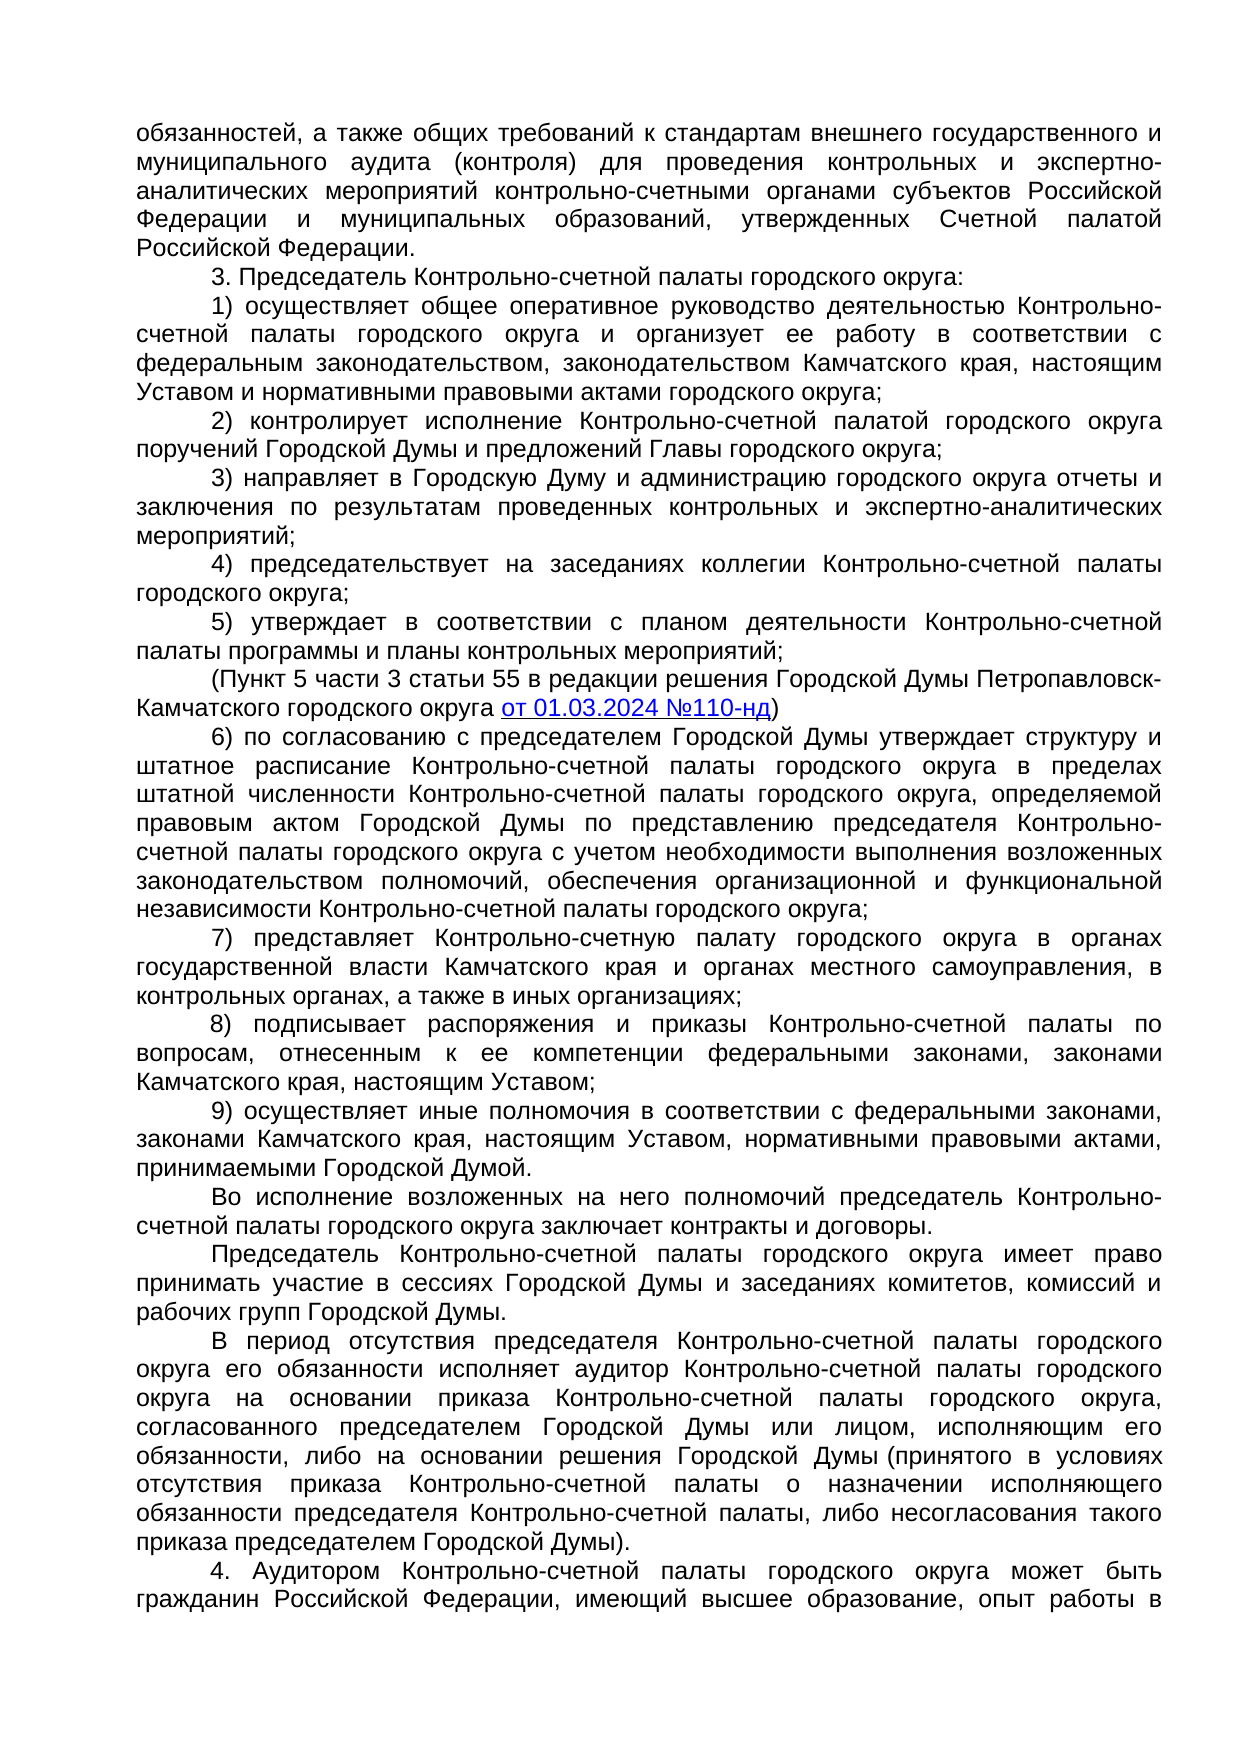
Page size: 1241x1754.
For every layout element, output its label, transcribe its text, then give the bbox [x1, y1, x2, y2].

text Председатель Контрольно-счетной палаты городского округа имеет право принимать участие в сессиях Городской Думы и заседаниях комитетов, комиссий и рабочих групп Городской Думы. [136, 1239, 1163, 1326]
text 4) председательствует на заседаниях коллегии Контрольно-счетной палаты городского округа; [136, 549, 1163, 607]
text Во исполнение возложенных на него полномочий председатель Контрольно-счетной палаты городского округа заключает контракты и договоры. [136, 1182, 1163, 1239]
text В период отсутствия председателя Контрольно-счетной палаты городского округа его обязанности исполняет аудитор Контрольно-счетной палаты городского округа на основании приказа Контрольно-счетной палаты городского округа, согласованного председателем Городской Думы или лицом, исполняющим его обязанности, либо на основании решения Городской Думы (принятого в условиях отсутствия приказа Контрольно-счетной палаты о назначении исполняющего обязанности председателя Контрольно-счетной палаты, либо несогласования такого приказа председателем Городской Думы). [136, 1326, 1163, 1556]
text 9) осуществляет иные полномочия в соответствии с федеральными законами, законами Камчатского края, настоящим Уставом, нормативными правовыми актами, принимаемыми Городской Думой. [136, 1096, 1163, 1182]
text 6) по согласованию с председателем Городской Думы утверждает структуру и штатное расписание Контрольно-счетной палаты городского округа в пределах штатной численности Контрольно-счетной палаты городского округа, определяемой правовым актом Городской Думы по представлению председателя Контрольно-счетной палаты городского округа с учетом необходимости выполнения возложенных законодательством полномочий, обеспечения организационной и функциональной независимости Контрольно-счетной палаты городского округа; [136, 722, 1163, 923]
text 8) подписывает распоряжения и приказы Контрольно-счетной палаты по вопросам, отнесенным к ее компетенции федеральными законами, законами Камчатского края, настоящим Уставом; [136, 1009, 1163, 1096]
text 2) контролирует исполнение Контрольно-счетной палатой городского округа поручений Городской Думы и предложений Главы городского округа; [136, 406, 1163, 463]
text обязанностей, а также общих требований к стандартам внешнего государственного и муниципального аудита (контроля) для проведения контрольных и экспертно-аналитических мероприятий контрольно-счетными органами субъектов Российской Федерации и муниципальных образований, утвержденных Счетной палатой Российской Федерации. [136, 118, 1163, 262]
text (Пункт 5 части 3 статьи 55 в редакции решения Городской Думы Петропавловск-Камчатского городского округа от 01.03.2024 №110-нд) [136, 664, 1163, 722]
text 1) осуществляет общее оперативное руководство деятельностью Контрольно-счетной палаты городского округа и организует ее работу в соответствии с федеральным законодательством, законодательством Камчатского края, настоящим Уставом и нормативными правовыми актами городского округа; [136, 291, 1163, 406]
text 4. Аудитором Контрольно-счетной палаты городского округа может быть гражданин Российской Федерации, имеющий высшее образование, опыт работы в [136, 1556, 1163, 1613]
text 5) утверждает в соответствии с планом деятельности Контрольно-счетной палаты программы и планы контрольных мероприятий; [136, 607, 1163, 664]
text 3) направляет в Городскую Думу и администрацию городского округа отчеты и заключения по результатам проведенных контрольных и экспертно-аналитических мероприятий; [136, 463, 1163, 549]
text 3. Председатель Контрольно-счетной палаты городского округа: [136, 262, 1163, 291]
text 7) представляет Контрольно-счетную палату городского округа в органах государственной власти Камчатского края и органах местного самоуправления, в контрольных органах, а также в иных организациях; [136, 923, 1163, 1009]
